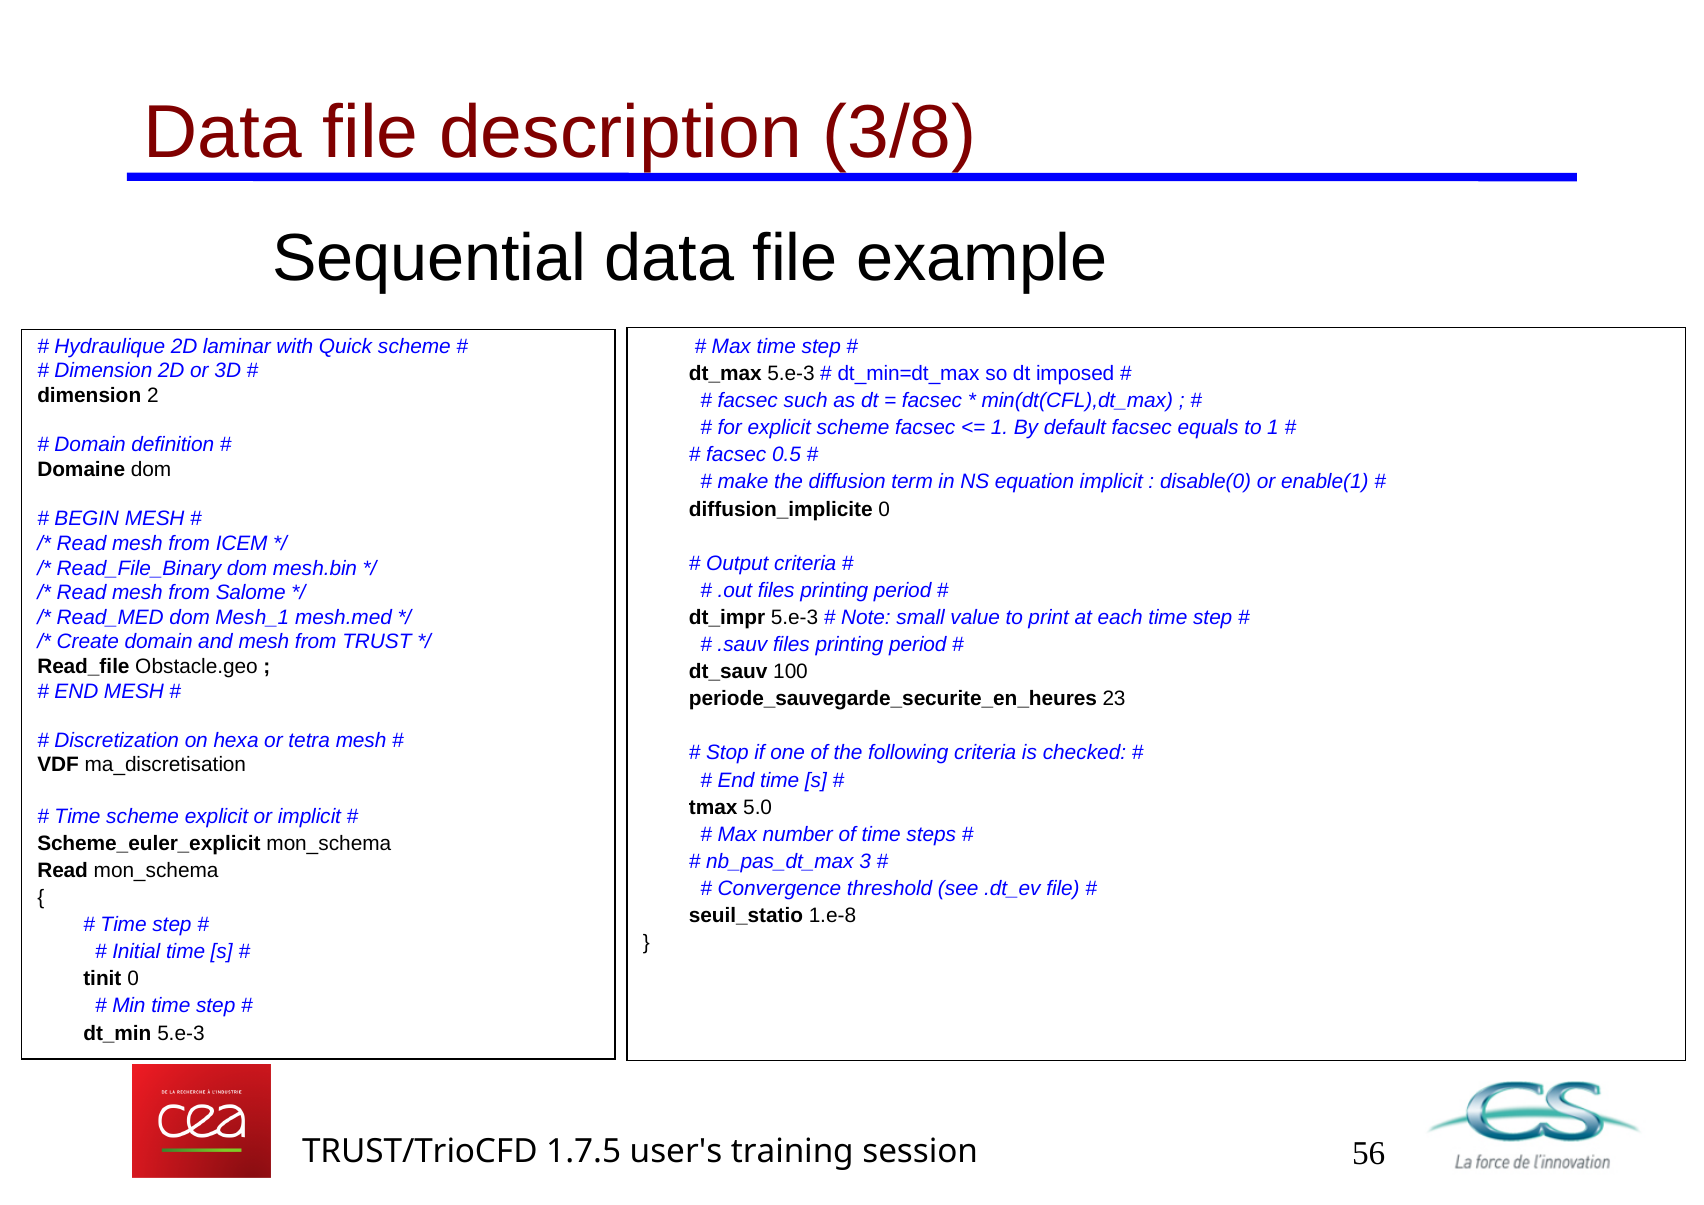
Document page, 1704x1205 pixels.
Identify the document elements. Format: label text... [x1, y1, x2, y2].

picture [1423, 1072, 1648, 1179]
subtitle Sequential data file example [215, 177, 1169, 330]
title Data file description (3/8) [127, 39, 1576, 215]
picture [132, 1064, 271, 1178]
text_box # Max time step # dt_max 5.e-3 # dt_min=dt_max so dt imposed # # facsec such as dt = facsec * min(dt(CFL),dt_max) ; # # for explicit scheme facsec <= 1. By default facsec equals to 1 # # facsec 0.5 # # make the diffusion term in NS equation implicit : disable(0) or enable(1) # diffusion_implicite 0 # Output criteria # # .out files printing period # dt_impr 5.e-3 # Note: small value to print at each time step # # .sauv files printing period # dt_sauv 100 periode_sauvegarde_securite_en_heures 23 # Stop if one of the following criteria is checked: # # End time [s] # tmax 5.0 # Max number of time steps # # nb_pas_dt_max 3 # # Convergence threshold (see .dt_ev file) # seuil_statio 1.e-8 } [627, 327, 1686, 1061]
text_box # Hydraulique 2D laminar with Quick scheme # # Dimension 2D or 3D # dimension 2 # Domain definition # Domaine dom # BEGIN MESH # /* Read mesh from ICEM */ /* Read_File_Binary dom mesh.bin */ /* Read mesh from Salome */ /* Read_MED dom Mesh_1 mesh.med */ /* Create domain and mesh from TRUST */ Read_file Obstacle.geo ; # END MESH # # Discretization on hexa or tetra mesh # VDF ma_discretisation # Time scheme explicit or implicit # Scheme_euler_explicit mon_schema Read mon_schema { # Time step # # Initial time [s] # tinit 0 # Min time step # dt_min 5.e-3 [21, 329, 616, 1059]
